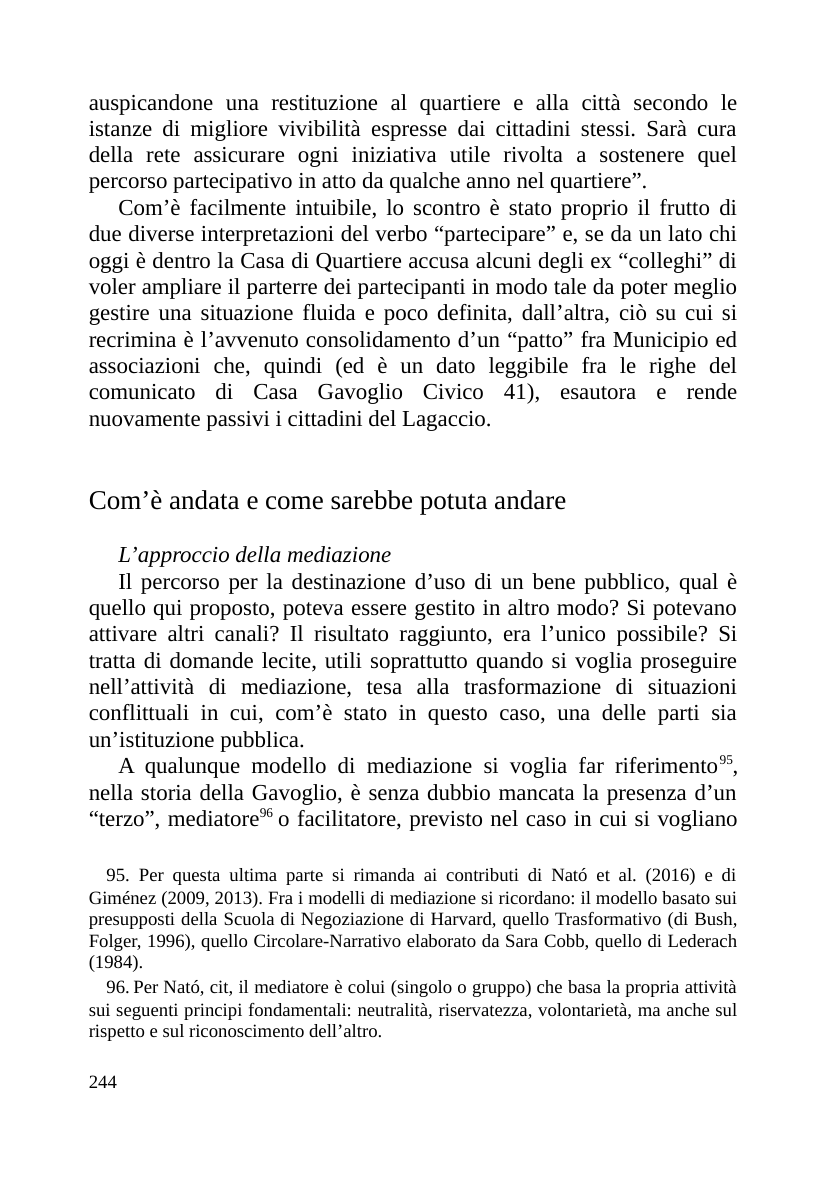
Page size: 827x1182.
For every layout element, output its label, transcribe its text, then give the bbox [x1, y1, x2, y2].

text A qualunque modello di mediazione si voglia far riferimento, nella storia della Gavoglio, è senza dubbio mancata la presenza d’un “terzo”, mediatore o facilitatore, previsto nel caso in cui si vogliano [88, 752, 738, 831]
subtitle Com’è andata e come sarebbe potuta andare [88, 484, 738, 515]
text Per questa ultima parte si rimanda ai contributi di Nató et al. (2016) e di Giménez (2009, 2013). Fra i modelli di mediazione si ricordano: il modello basato sui presupposti della Scuola di Negoziazione di Harvard, quello Trasformativo (di Bush, Folger, 1996), quello Circolare-Narrativo elaborato da Sara Cobb, quello di Lederach (1984). [88, 861, 738, 973]
text Il percorso per la destinazione d’uso di un bene pubblico, qual è quello qui proposto, poteva essere gestito in altro modo? Si potevano attivare altri canali? Il risultato raggiunto, era l’unico possibile? Si tratta di domande lecite, utili soprattutto quando si voglia proseguire nell’attività di mediazione, tesa alla trasformazione di situazioni conflittuali in cui, com’è stato in questo caso, una delle parti sia un’istituzione pubblica. [88, 568, 738, 752]
text Com’è facilmente intuibile, lo scontro è stato proprio il frutto di due diverse interpretazioni del verbo “partecipare” e, se da un lato chi oggi è dentro la Casa di Quartiere accusa alcuni degli ex “colleghi” di voler ampliare il parterre dei partecipanti in modo tale da poter meglio gestire una situazione fluida e poco definita, dall’altra, ciò su cui si recrimina è l’avvenuto consolidamento d’un “patto” fra Municipio ed associazioni che, quindi (ed è un dato leggibile fra le righe del comunicato di Casa Gavoglio Civico 41), esautora e rende nuovamente passivi i cittadini del Lagaccio. [88, 194, 738, 431]
text L’approccio della mediazione [88, 541, 738, 568]
text Per Nató, cit, il mediatore è colui (singolo o gruppo) che basa la propria attività sui seguenti principi fondamentali: neutralità, riservatezza, volontarietà, ma anche sul rispetto e sul riconoscimento dell’altro. [88, 973, 738, 1042]
text auspicandone una restituzione al quartiere e alla città secondo le istanze di migliore vivibilità espresse dai cittadini stessi. Sarà cura della rete assicurare ogni iniziativa utile rivolta a sostenere quel percorso partecipativo in atto da qualche anno nel quartiere”. [88, 88, 738, 194]
